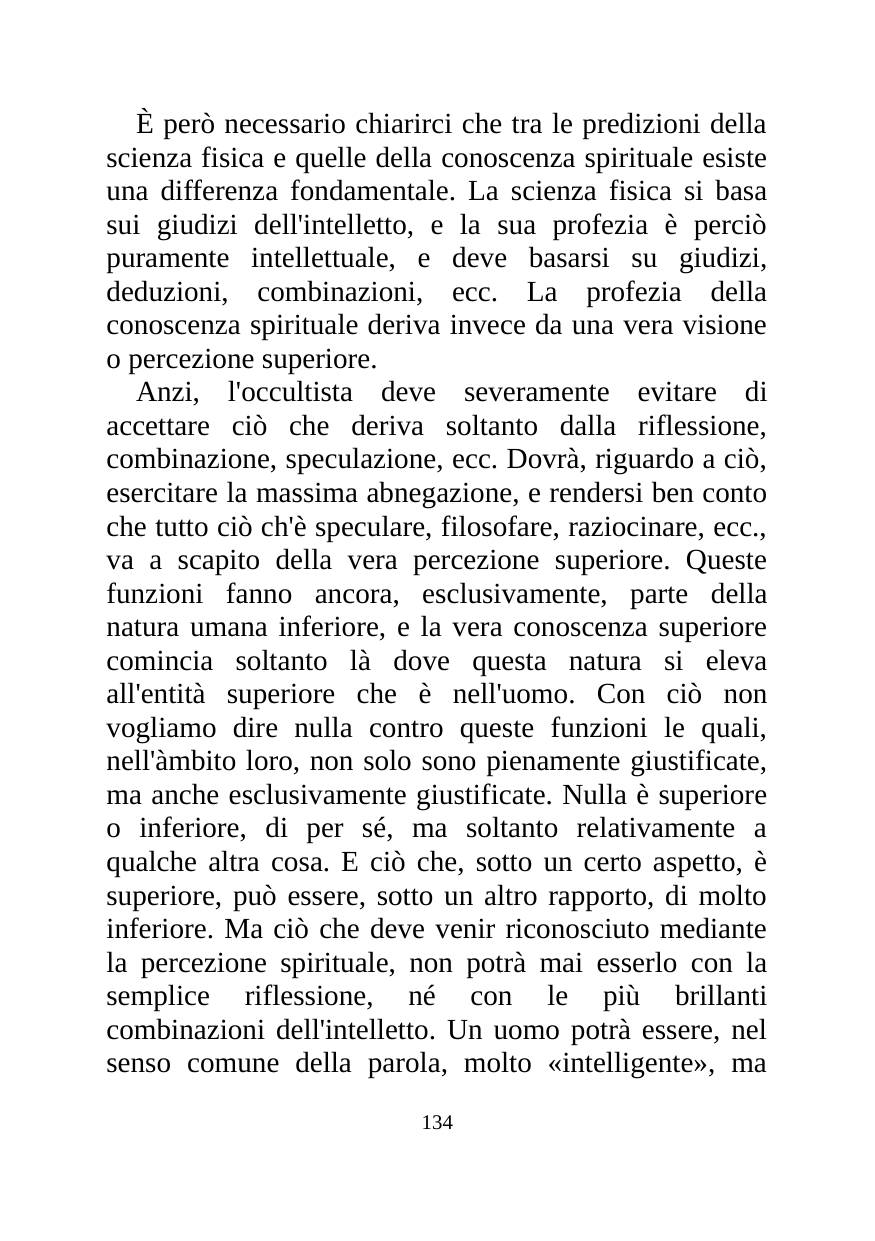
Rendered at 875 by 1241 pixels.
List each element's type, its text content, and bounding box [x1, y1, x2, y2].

text È però necessario chiarirci che tra le predizioni della scienza fisica e quelle della conoscenza spirituale esiste una differenza fondamentale. La scienza fisica si basa sui giudizi dell'intelletto, e la sua profezia è perciò puramente intellettuale, e deve basarsi su giudizi, deduzioni, combinazioni, ecc. La profezia della conoscenza spirituale deriva invece da una vera visione o percezione superiore. [106, 106, 768, 374]
text Anzi, l'occultista deve severamente evitare di accettare ciò che deriva soltanto dalla riflessione, combinazione, speculazione, ecc. Dovrà, riguardo a ciò, esercitare la massima abnegazione, e rendersi ben conto che tutto ciò ch'è speculare, filosofare, raziocinare, ecc., va a scapito della vera percezione superiore. Queste funzioni fanno ancora, esclusivamente, parte della natura umana inferiore, e la vera conoscenza superiore comincia soltanto là dove questa natura si eleva all'entità superiore che è nell'uomo. Con ciò non vogliamo dire nulla contro queste funzioni le quali, nell'àmbito loro, non solo sono pienamente giustificate, ma anche esclusivamente giustificate. Nulla è superiore o inferiore, di per sé, ma soltanto relativamente a qualche altra cosa. E ciò che, sotto un certo aspetto, è superiore, può essere, sotto un altro rapporto, di molto inferiore. Ma ciò che deve venir riconosciuto mediante la percezione spirituale, non potrà mai esserlo con la semplice riflessione, né con le più brillanti combinazioni dell'intelletto. Un uomo potrà essere, nel senso comune della parola, molto «intelligente», ma [106, 374, 768, 1079]
